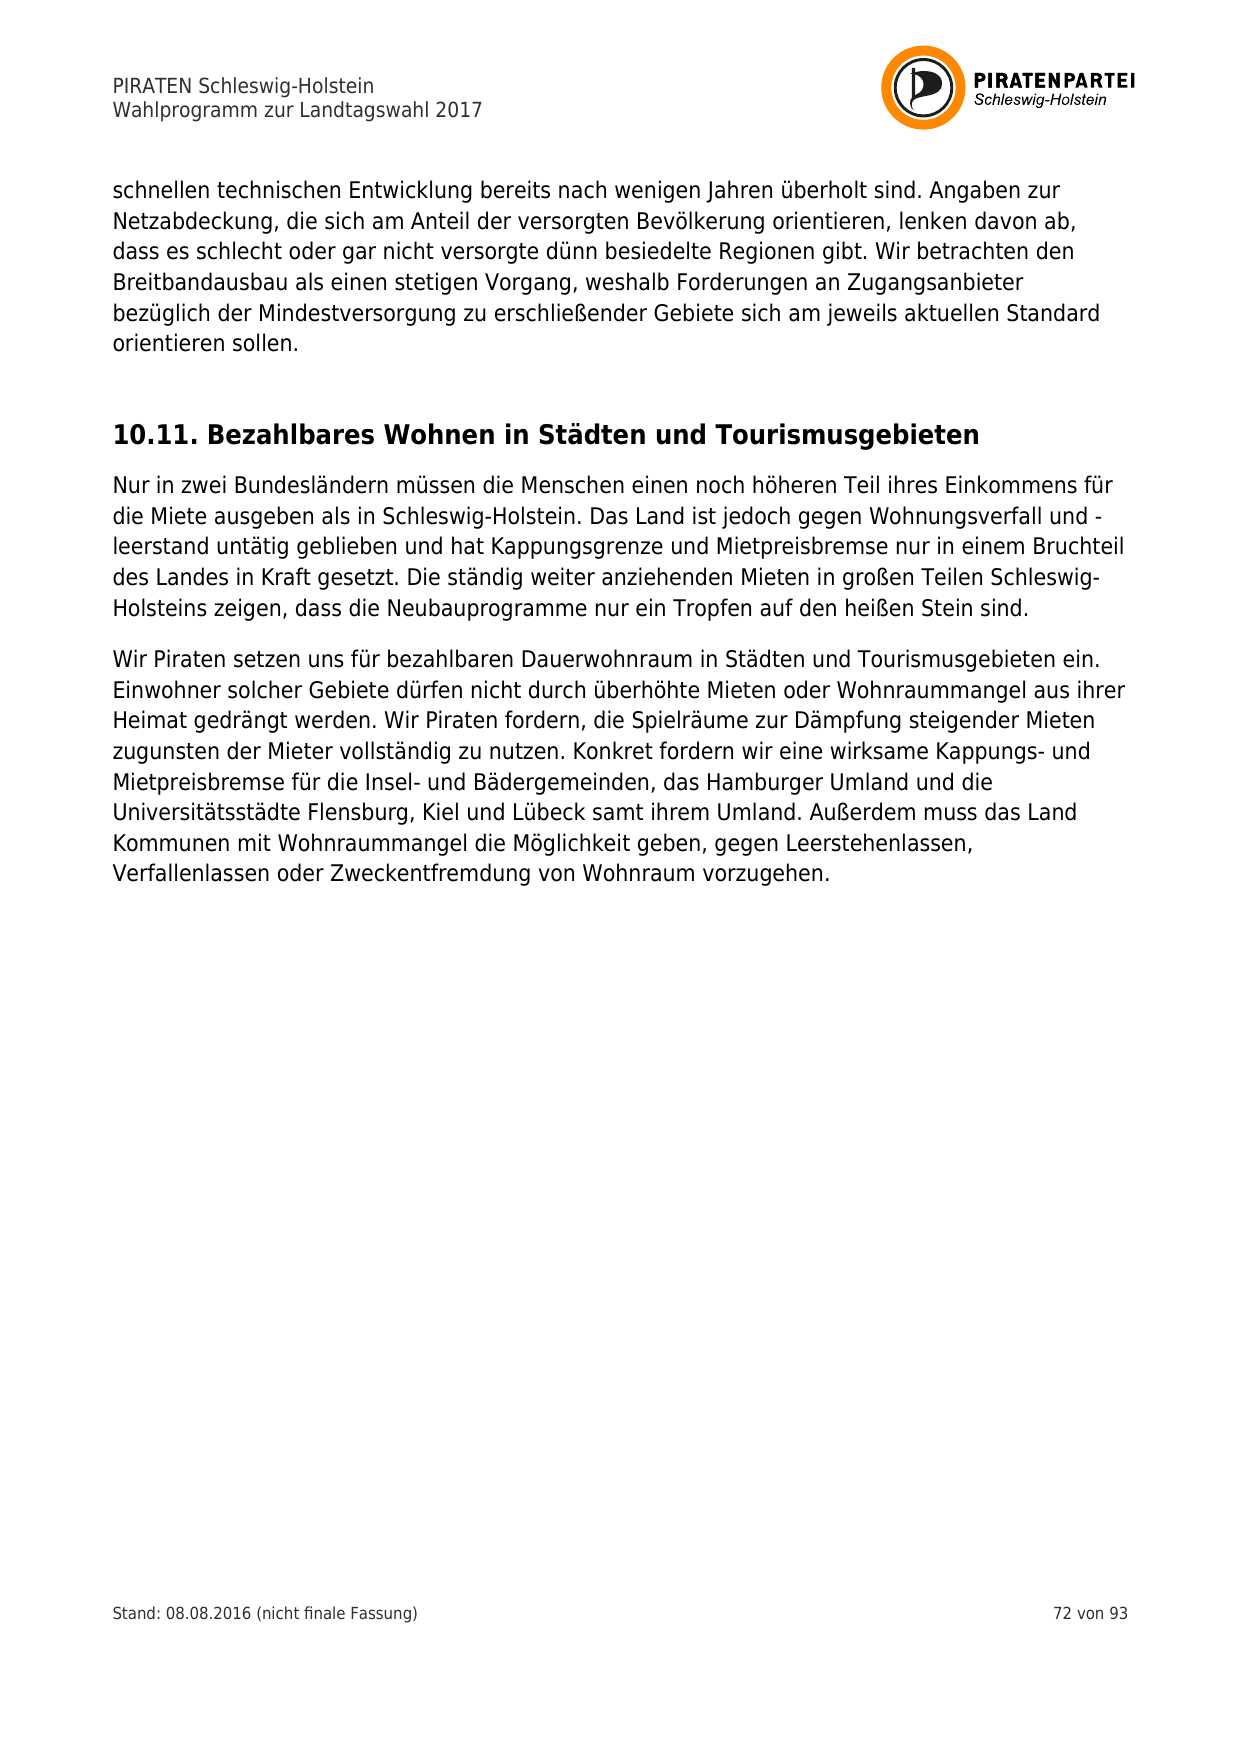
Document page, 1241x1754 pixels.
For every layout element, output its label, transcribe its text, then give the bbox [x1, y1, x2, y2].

text Wir Piraten setzen uns für bezahlbaren Dauerwohnraum in Städten und Tourismusgebieten ein. Einwohner solcher Gebiete dürfen nicht durch überhöhte Mieten oder Wohnraummangel aus ihrer Heimat gedrängt werden. Wir Piraten fordern, die Spielräume zur Dämpfung steigender Mieten zugunsten der Mieter vollständig zu nutzen. Konkret fordern wir eine wirksame Kappungs- und Mietpreisbremse für die Insel- und Bädergemeinden, das Hamburger Umland und die Universitätsstädte Flensburg, Kiel und Lübeck samt ihrem Umland. Außerdem muss das Land Kommunen mit Wohnraummangel die Möglichkeit geben, gegen Leerstehenlassen, Verfallenlassen oder Zweckentfremdung von Wohnraum vorzugehen. [112, 646, 1128, 887]
text schnellen technischen Entwicklung bereits nach wenigen Jahren überholt sind. Angaben zur Netzabdeckung, die sich am Anteil der versorgten Bevölkerung orientieren, lenken davon ab, dass es schlecht oder gar nicht versorgte dünn besiedelte Regionen gibt. Wir betrachten den Breitbandausbau als einen stetigen Vorgang, weshalb Forderungen an Zugangsanbieter bezüglich der Mindestversorgung zu erschließender Gebiete sich am jeweils aktuellen Standard orientieren sollen. [112, 177, 1128, 357]
text Nur in zwei Bundesländern müssen die Menschen einen noch höheren Teil ihres Einkommens für die Miete ausgeben als in Schleswig-Holstein. Das Land ist jedoch gegen Wohnungsverfall und -leerstand untätig geblieben und hat Kappungsgrenze und Mietpreisbremse nur in einem Bruchteil des Landes in Kraft gesetzt. Die ständig weiter anziehenden Mieten in großen Teilen Schleswig-Holsteins zeigen, dass die Neubauprogramme nur ein Tropfen auf den heißen Stein sind. [112, 472, 1128, 621]
list Bezahlbares Wohnen in Städten und Tourismusgebieten [112, 419, 1128, 451]
